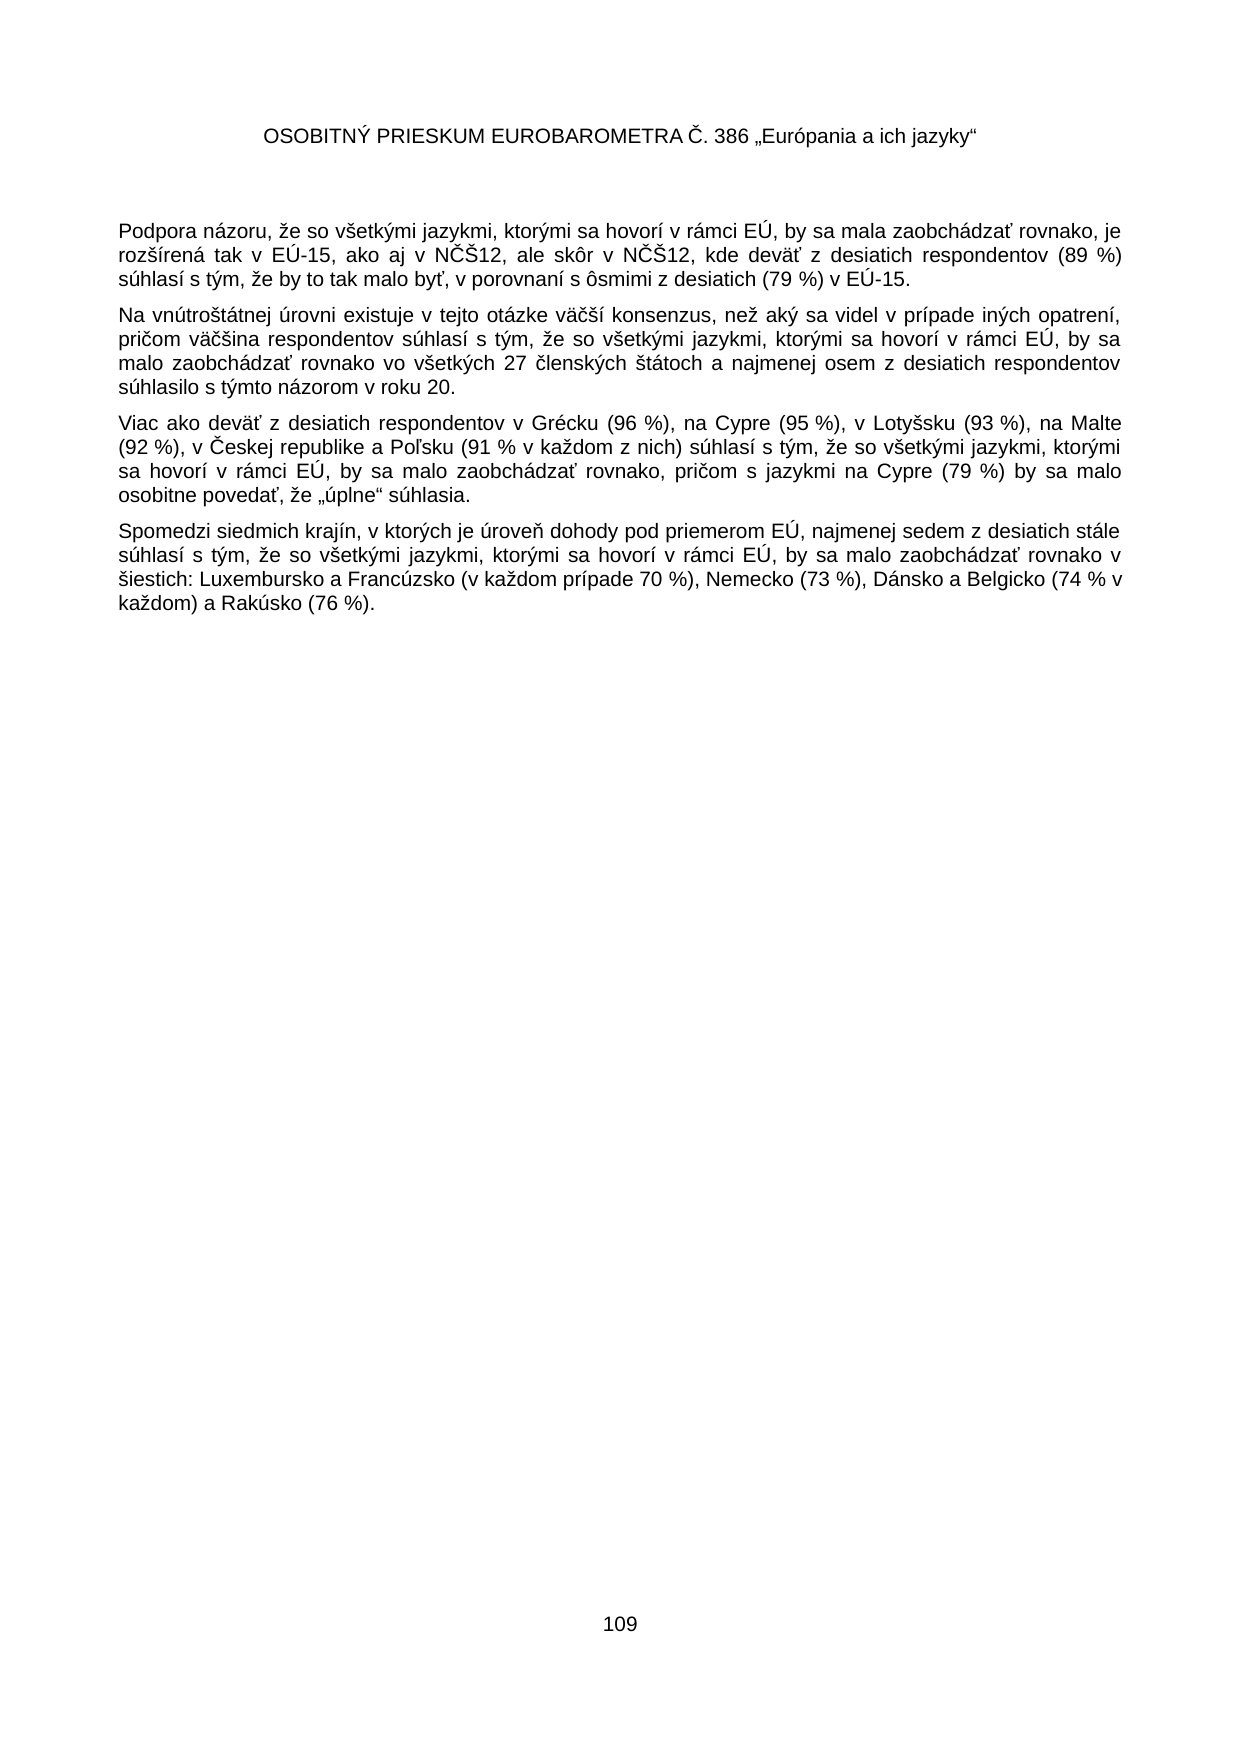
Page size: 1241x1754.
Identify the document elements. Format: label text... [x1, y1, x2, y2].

text Na vnútroštátnej úrovni existuje v tejto otázke väčší konsenzus, než aký sa videl v prípade iných opatrení, pričom väčšina respondentov súhlasí s tým, že so všetkými jazykmi, ktorými sa hovorí v rámci EÚ, by sa malo zaobchádzať rovnako vo všetkých 27 členských štátoch a najmenej osem z desiatich respondentov súhlasilo s týmto názorom v roku 20. [118, 303, 1122, 399]
text Spomedzi siedmich krajín, v ktorých je úroveň dohody pod priemerom EÚ, najmenej sedem z desiatich stále súhlasí s tým, že so všetkými jazykmi, ktorými sa hovorí v rámci EÚ, by sa malo zaobchádzať rovnako v šiestich: Luxembursko a Francúzsko (v každom prípade 70 %), Nemecko (73 %), Dánsko a Belgicko (74 % v každom) a Rakúsko (76 %). [118, 518, 1122, 614]
text Podpora názoru, že so všetkými jazykmi, ktorými sa hovorí v rámci EÚ, by sa mala zaobchádzať rovnako, je rozšírená tak v EÚ-15, ako aj v NČŠ12, ale skôr v NČŠ12, kde deväť z desiatich respondentov (89 %) súhlasí s tým, že by to tak malo byť, v porovnaní s ôsmimi z desiatich (79 %) v EÚ-15. [118, 219, 1122, 291]
text Viac ako deväť z desiatich respondentov v Grécku (96 %), na Cypre (95 %), v Lotyšsku (93 %), na Malte (92 %), v Českej republike a Poľsku (91 % v každom z nich) súhlasí s tým, že so všetkými jazykmi, ktorými sa hovorí v rámci EÚ, by sa malo zaobchádzať rovnako, pričom s jazykmi na Cypre (79 %) by sa malo osobitne povedať, že „úplne“ súhlasia. [118, 411, 1122, 507]
